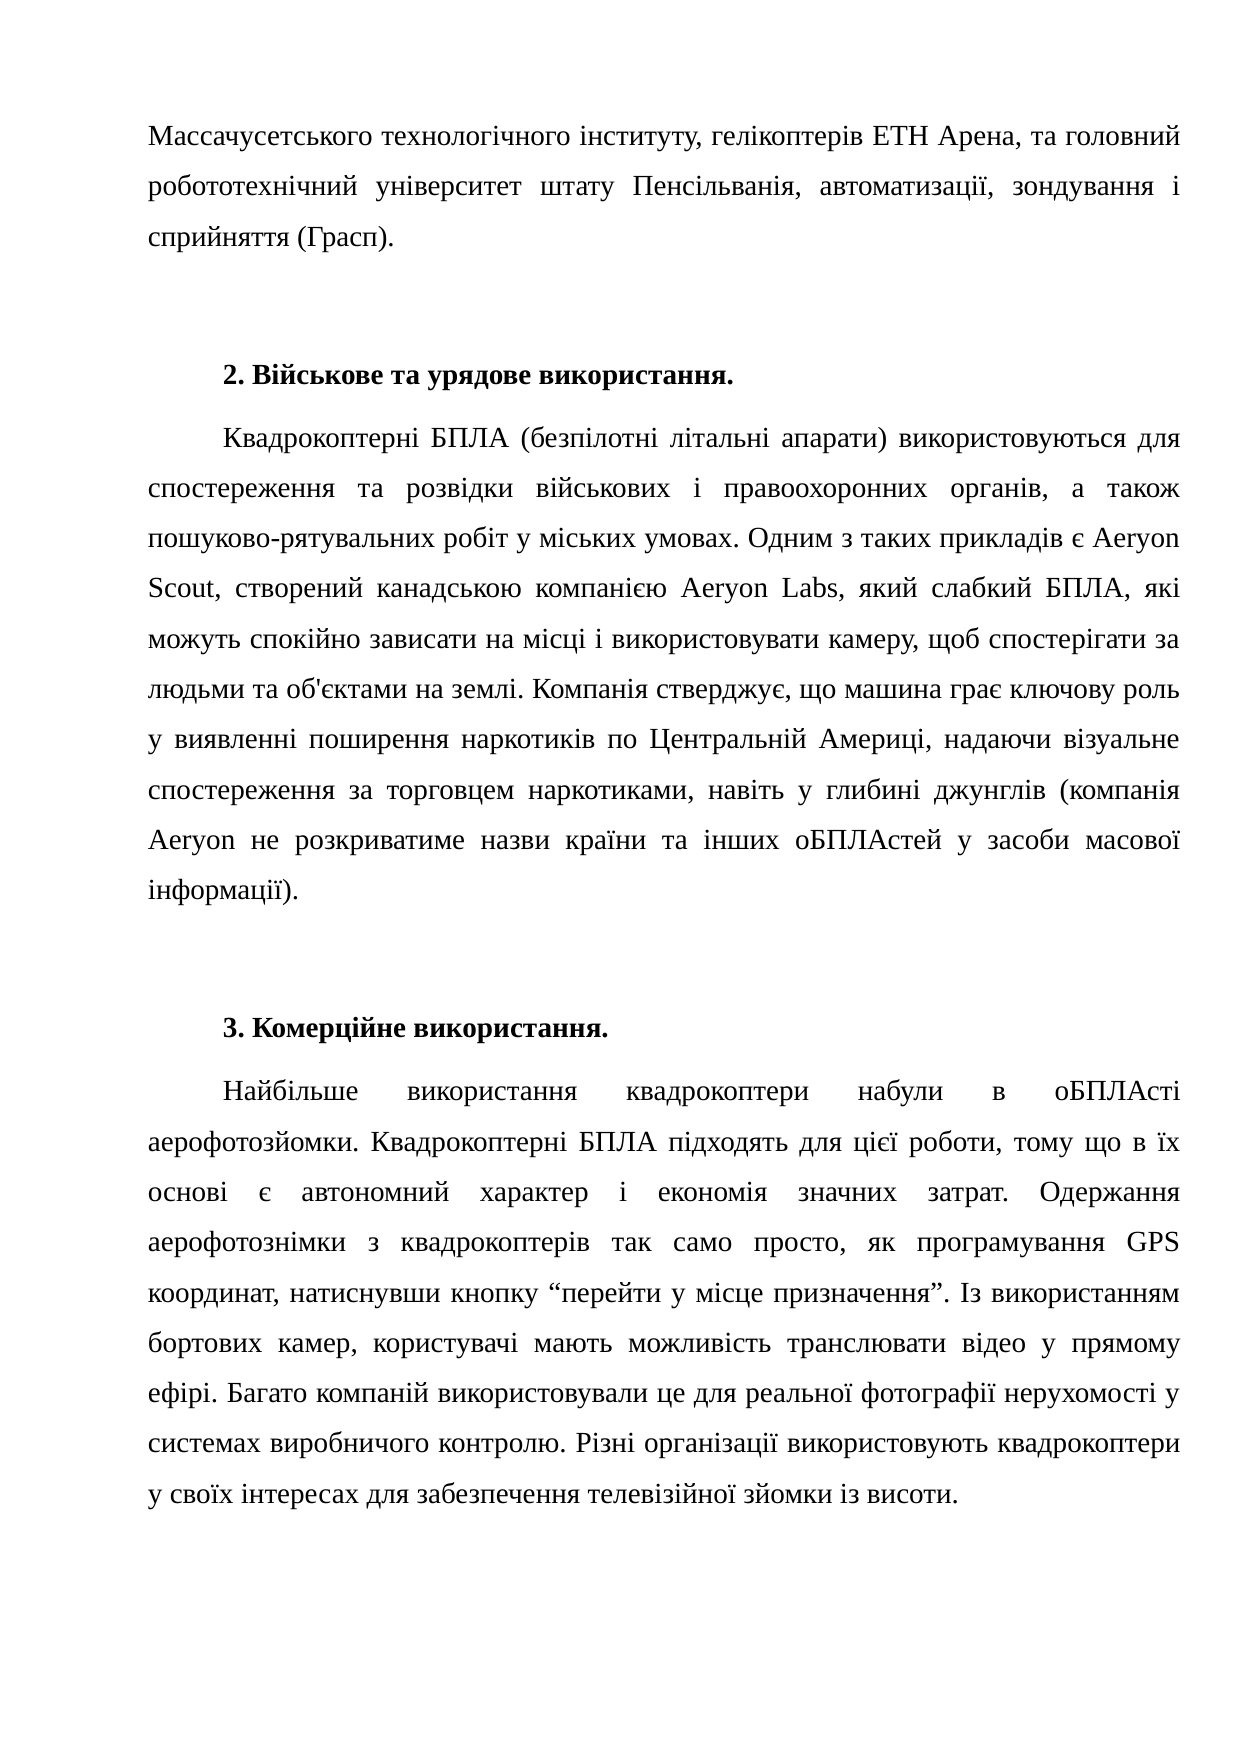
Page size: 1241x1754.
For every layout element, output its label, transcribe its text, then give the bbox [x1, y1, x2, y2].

text Массачусетського технологічного інституту, гелікоптерів ETH Арена, та головний робототехнічний університет штату Пенсільванія, автоматизації, зондування і сприйняття (Грасп). [148, 118, 1181, 252]
subtitle 2. Військове та урядове використання. [148, 357, 1181, 390]
subtitle 3. Комерційне використання. [148, 1011, 1181, 1044]
text Квадрокоптерні БПЛА (безпілотні літальні апарати) використовуються для спостереження та розвідки військових і правоохоронних органів, а також пошуково-рятувальних робіт у міських умовах. Одним з таких прикладів є Aeryon Scout, створений канадською компанією Aeryon Labs, який слабкий БПЛА, які можуть спокійно зависати на місці і використовувати камеру, щоб спостерігати за людьми та об'єктами на землі. Компанія стверджує, що машина грає ключову роль у виявленні поширення наркотиків по Центральній Америці, надаючи візуальне спостереження за торговцем наркотиками, навіть у глибині джунглів (компанія Aeryon не розкриватиме назви країни та інших оБПЛАстей у засоби масової інформації). [148, 420, 1181, 906]
text Найбільше використання квадрокоптери набули в оБПЛАсті аерофотозйомки. Квадрокоптерні БПЛА підходять для цієї роботи, тому що в їх основі є автономний характер і економія значних затрат. Одержання аерофотознімки з квадрокоптерів так само просто, як програмування GPS координат, натиснувши кнопку “перейти у місце призначення”. Із використанням бортових камер, користувачі мають можливість транслювати відео у прямому ефірі. Багато компаній використовували це для реальної фотографії нерухомості у системах виробничого контролю. Різні організації використовують квадрокоптери у своїх інтересах для забезпечення телевізійної зйомки із висоти. [148, 1073, 1181, 1509]
